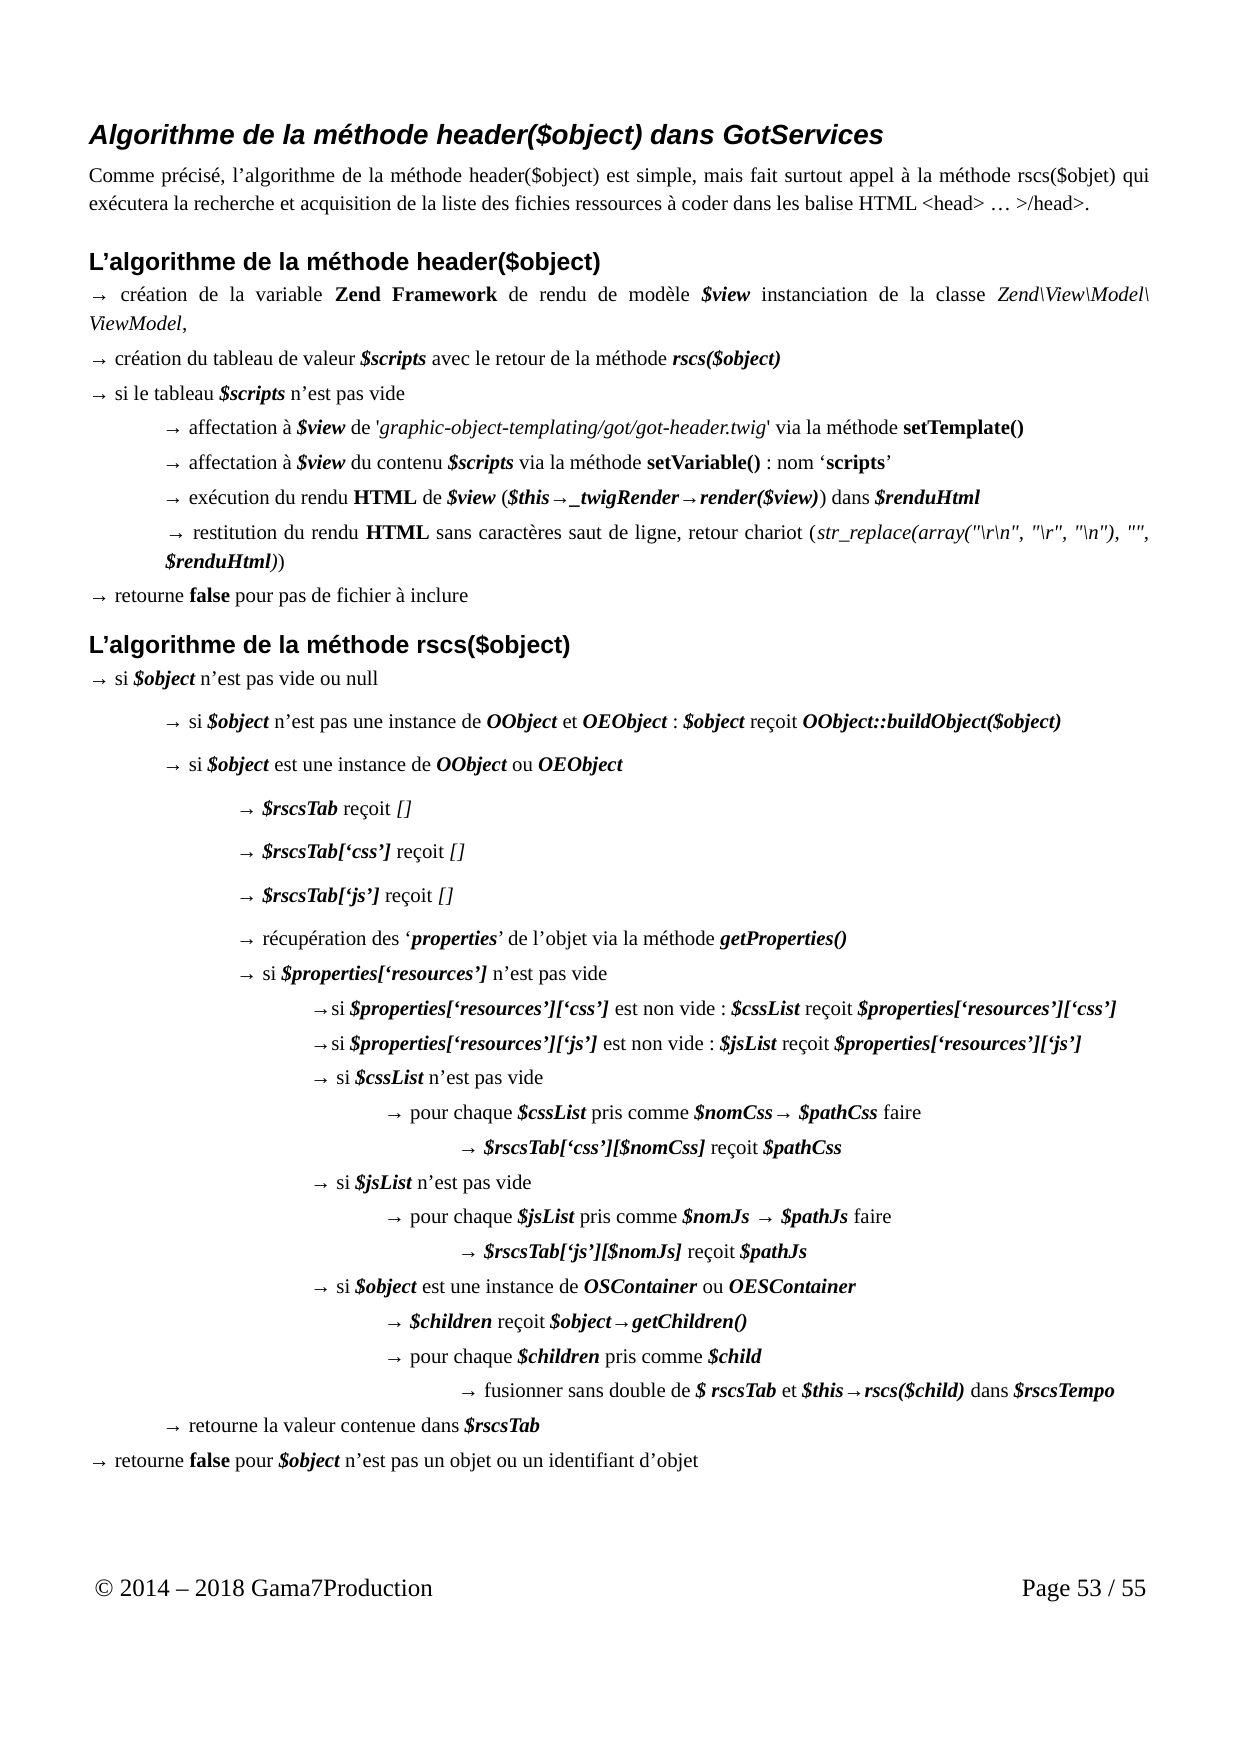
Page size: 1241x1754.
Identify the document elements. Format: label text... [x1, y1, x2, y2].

text →si $properties[‘resources’][‘css’] est non vide : $cssList reçoit $properties[‘resources’][‘css’] [88, 996, 1152, 1020]
subtitle L’algorithme de la méthode header($object) [88, 247, 1152, 276]
text Comme précisé, l’algorithme de la méthode header($object) est simple, mais fait surtout appel à la méthode rscs($objet) qui exécutera la recherche et acquisition de la liste des fichies ressources à coder dans les balise HTML <head> … >/head>. [88, 162, 1152, 215]
text → $rscsTab[‘js’] reçoit [] [88, 883, 1152, 907]
text → si $object est une instance de OObject ou OEObject [88, 752, 1152, 776]
text → si $object est une instance de OSContainer ou OESContainer [88, 1274, 1152, 1298]
text → si le tableau $scripts n’est pas vide [88, 381, 1152, 404]
text → $children reçoit $object→getChildren() [88, 1309, 1152, 1333]
text → pour chaque $children pris comme $child [88, 1343, 1152, 1368]
text → exécution du rendu HTML de $view ($this→_twigRender→render($view)) dans $renduHtml [88, 485, 1152, 509]
text → retourne false pour pas de fichier à inclure [88, 583, 1152, 607]
subtitle Algorithme de la méthode header($object) dans GotServices [88, 118, 1152, 150]
text → si $jsList n’est pas vide [88, 1169, 1152, 1194]
text → pour chaque $cssList pris comme $nomCss→ $pathCss faire [88, 1100, 1152, 1124]
text → si $cssList n’est pas vide [88, 1065, 1152, 1089]
text → pour chaque $jsList pris comme $nomJs → $pathJs faire [88, 1204, 1152, 1228]
text → création du tableau de valeur $scripts avec le retour de la méthode rscs($object) [88, 346, 1152, 370]
text → fusionner sans double de $ rscsTab et $this→rscs($child) dans $rscsTempo [88, 1378, 1152, 1402]
text → si $properties[‘resources’] n’est pas vide [88, 961, 1152, 985]
text → $rscsTab reçoit [] [88, 796, 1152, 820]
text →si $properties[‘resources’][‘js’] est non vide : $jsList reçoit $properties[‘resources’][‘js’] [88, 1030, 1152, 1054]
text → retourne la valeur contenue dans $rscsTab [88, 1413, 1152, 1437]
text → affectation à $view de 'graphic-object-templating/got/got-header.twig' via la méthode setTemplate() [88, 415, 1152, 439]
text → $rscsTab[‘js’][$nomJs] reçoit $pathJs [88, 1239, 1152, 1263]
text → restitution du rendu HTML sans caractères saut de ligne, retour chariot (str_replace(array("\r\n", "\r", "\n"), "", $renduHtml)) [165, 520, 1152, 573]
text → si $object n’est pas vide ou null [88, 665, 1152, 689]
subtitle L’algorithme de la méthode rscs($object) [88, 631, 1152, 659]
text → affectation à $view du contenu $scripts via la méthode setVariable() : nom ‘scripts’ [88, 450, 1152, 474]
text → si $object n’est pas une instance de OObject et OEObject : $object reçoit OObject::buildObject($object) [88, 709, 1152, 733]
text → création de la variable Zend Framework de rendu de modèle $view instanciation de la classe Zend\View\Model\ViewModel, [88, 282, 1152, 335]
text → $rscsTab[‘css’][$nomCss] reçoit $pathCss [88, 1135, 1152, 1159]
text → récupération des ‘properties’ de l’objet via la méthode getProperties() [88, 926, 1152, 950]
text → $rscsTab[‘css’] reçoit [] [88, 839, 1152, 863]
text → retourne false pour $object n’est pas un objet ou un identifiant d’objet [88, 1448, 1152, 1472]
